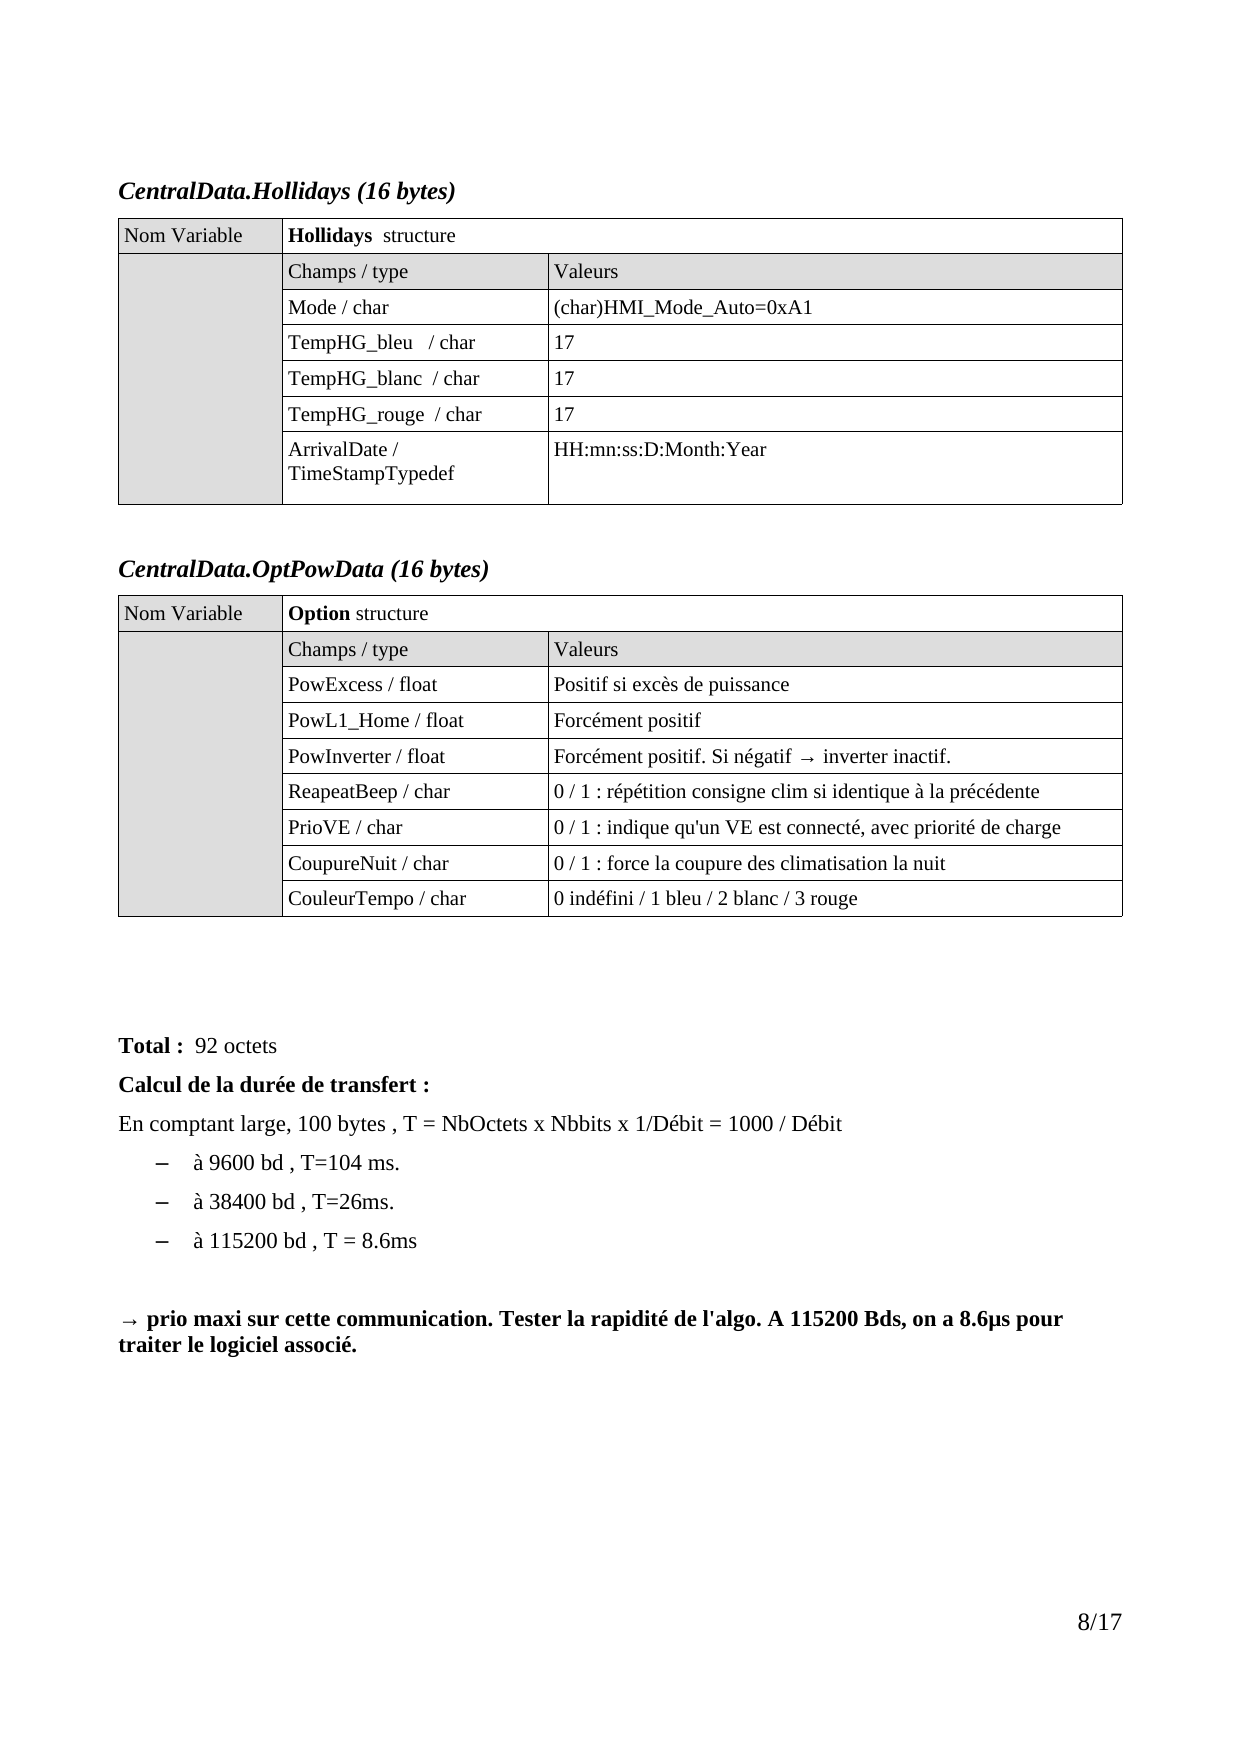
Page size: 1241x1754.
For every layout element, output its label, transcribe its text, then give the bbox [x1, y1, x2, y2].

table_cell Positif si excès de puissance [549, 667, 1122, 702]
table_header Nom Variable [119, 219, 282, 253]
table_cell TempHG_rouge / char [283, 397, 548, 431]
text En comptant large, 100 bytes , T = NbOctets x Nbbits x 1/Débit = 1000 / Débit [118, 1110, 1122, 1137]
table_cell ArrivalDate / TimeStampTypedef [283, 432, 548, 504]
table_cell TempHG_bleu / char [283, 325, 548, 360]
table_cell (char)HMI_Mode_Auto=0xA1 [549, 290, 1122, 324]
table_cell 0 / 1 : indique qu'un VE est connecté, avec priorité de charge [549, 810, 1122, 845]
table_cell CoupureNuit / char [283, 846, 548, 880]
table_cell Valeurs [549, 632, 1122, 666]
table_cell Champs / type [283, 254, 548, 289]
table_cell HH:mn:ss:D:Month:Year [549, 432, 1122, 504]
table_cell Mode / char [283, 290, 548, 324]
table_cell 0 / 1 : répétition consigne clim si identique à la précédente [549, 774, 1122, 809]
table_cell 17 [549, 325, 1122, 360]
table_cell [119, 254, 282, 504]
table_cell PowL1_Home / float [283, 703, 548, 738]
table_cell TempHG_blanc / char [283, 361, 548, 396]
table_cell Forcément positif. Si négatif → inverter inactif. [549, 739, 1122, 773]
table_cell PrioVE / char [283, 810, 548, 845]
text CentralData.OptPowData (16 bytes) [118, 554, 1122, 583]
table_cell 0 indéfini / 1 bleu / 2 blanc / 3 rouge [549, 881, 1122, 916]
table_header Option structure [283, 596, 1122, 631]
text Total : 92 octets [118, 1033, 1122, 1059]
text Calcul de la durée de transfert : [118, 1071, 1122, 1098]
table_cell [119, 632, 282, 916]
table_cell PowInverter / float [283, 739, 548, 773]
table_cell 17 [549, 397, 1122, 431]
text → prio maxi sur cette communication. Tester la rapidité de l'algo. A 115200 Bds, on a 8.6µs pour traiter le logiciel associé. [118, 1304, 1122, 1357]
table_cell PowExcess / float [283, 667, 548, 702]
table_cell Valeurs [549, 254, 1122, 289]
list à 9600 bd , T=104 ms. [156, 1149, 1122, 1176]
table_cell CouleurTempo / char [283, 881, 548, 916]
table_cell Champs / type [283, 632, 548, 666]
table_cell Forcément positif [549, 703, 1122, 738]
table_header Nom Variable [119, 596, 282, 631]
table_cell 0 / 1 : force la coupure des climatisation la nuit [549, 846, 1122, 880]
table_header Hollidays structure [283, 219, 1122, 253]
table_cell ReapeatBeep / char [283, 774, 548, 809]
text CentralData.Hollidays (16 bytes) [118, 176, 1122, 205]
table_cell 17 [549, 361, 1122, 396]
list à 115200 bd , T = 8.6ms [156, 1227, 1122, 1253]
list à 38400 bd , T=26ms. [156, 1188, 1122, 1214]
